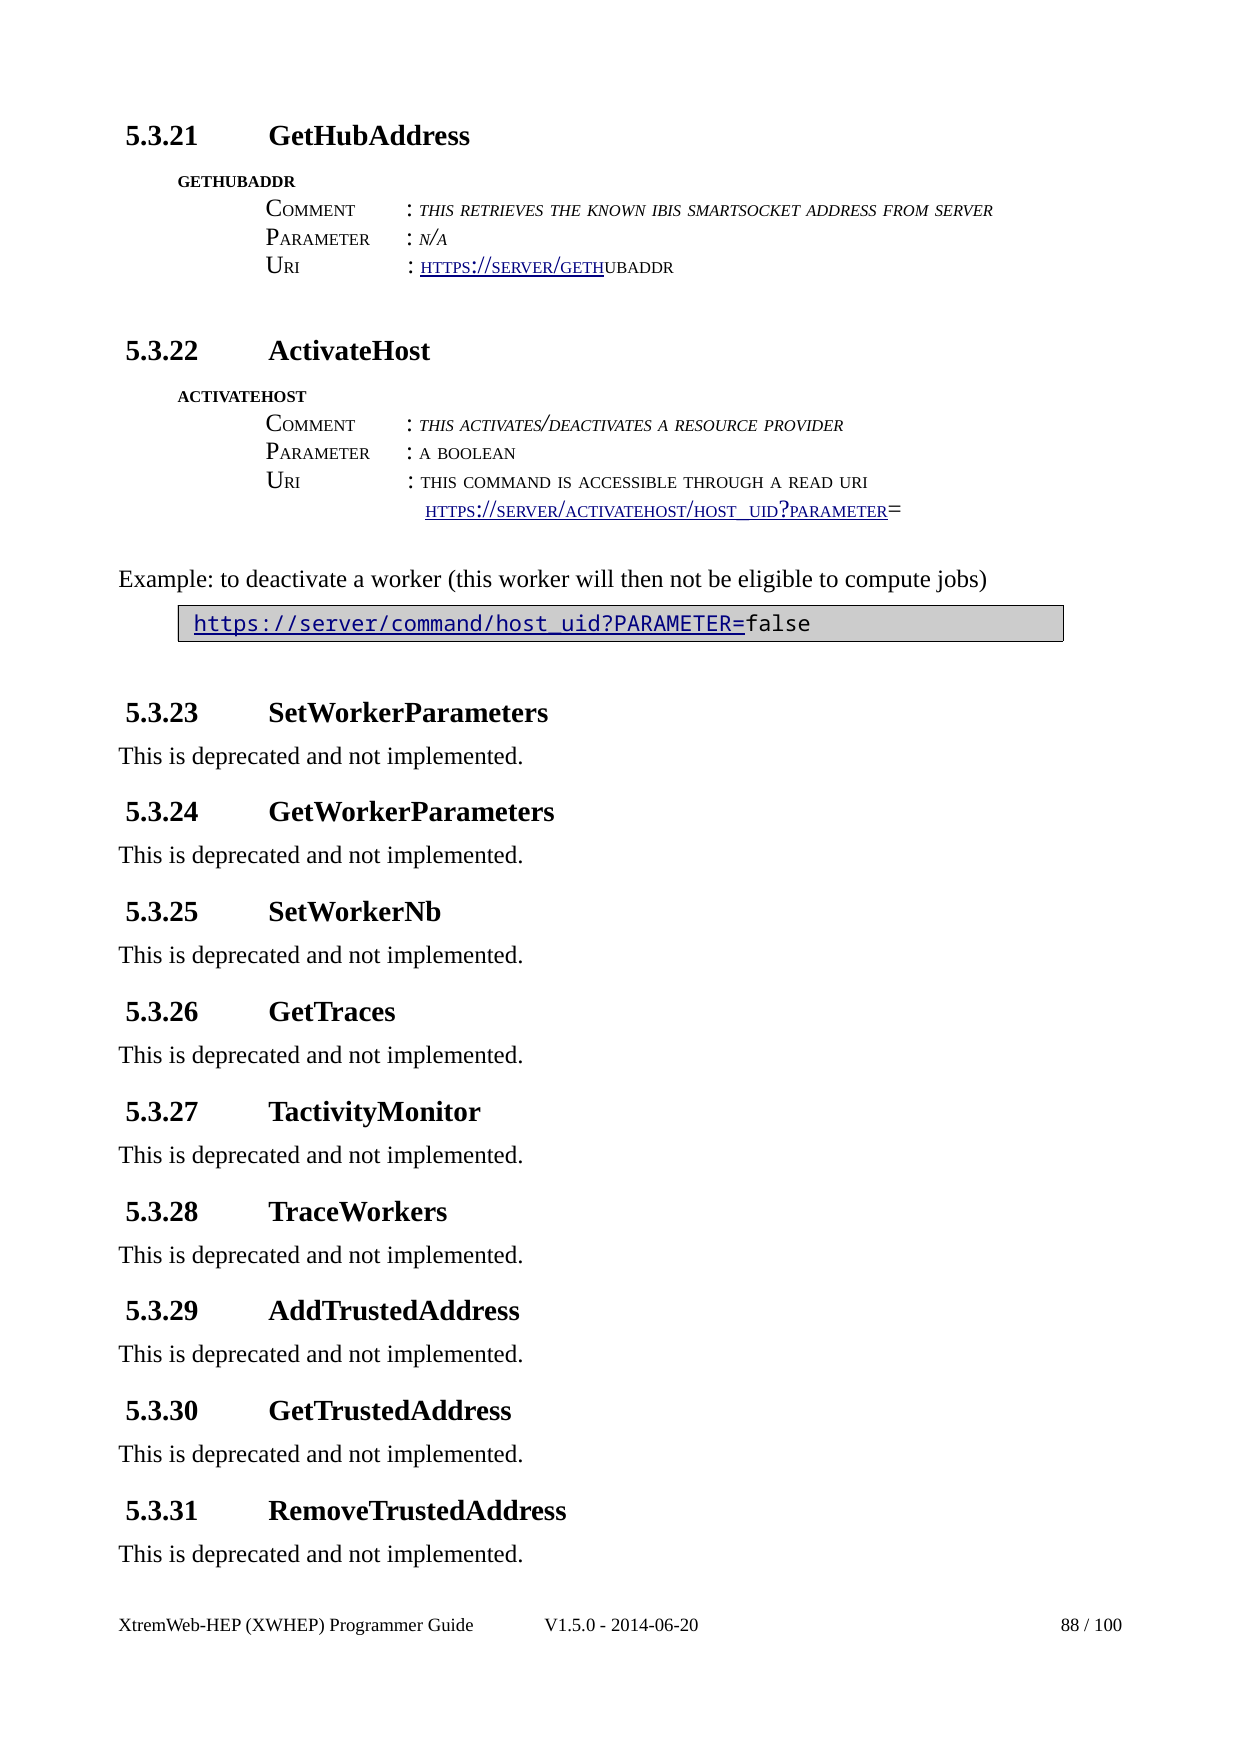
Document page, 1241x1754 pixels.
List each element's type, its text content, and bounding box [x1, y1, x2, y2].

text This is deprecated and not implemented. [118, 1140, 1122, 1169]
text This is deprecated and not implemented. [118, 1040, 1122, 1069]
text This is deprecated and not implemented. [118, 841, 1122, 869]
text This is deprecated and not implemented. [118, 1439, 1122, 1468]
text https://server/activatehost/host_uid?parameter= [413, 494, 1122, 523]
text Comment : this activates/deactivates a resource provider [265, 408, 1122, 436]
subtitle AddTrustedAddress [118, 1293, 1122, 1327]
subtitle SetWorkerParameters [118, 695, 1122, 728]
text Uri : this command is accessible through a read uri [266, 465, 1122, 494]
text This is deprecated and not implemented. [118, 1339, 1122, 1368]
text This is deprecated and not implemented. [118, 1240, 1122, 1268]
text gethubaddr [177, 164, 1122, 193]
text https://server/command/host_uid?PARAMETER=false [179, 606, 1063, 641]
subtitle GetTrustedAddress [118, 1393, 1122, 1427]
text activatehost [177, 379, 1122, 408]
subtitle ActivateHost [118, 333, 1122, 366]
text Parameter : n/a [265, 222, 1122, 250]
text Comment : this retrieves the known ibis smartsocket address from server [265, 193, 1122, 222]
text Parameter : a boolean [265, 436, 1122, 465]
text This is deprecated and not implemented. [118, 1539, 1122, 1568]
subtitle RemoveTrustedAddress [118, 1493, 1122, 1527]
subtitle GetTraces [118, 994, 1122, 1028]
subtitle GetWorkerParameters [118, 794, 1122, 828]
text Uri : https://server/gethubaddr [265, 250, 1122, 279]
subtitle TraceWorkers [118, 1194, 1122, 1227]
subtitle SetWorkerNb [118, 894, 1122, 928]
text This is deprecated and not implemented. [118, 940, 1122, 969]
text Example: to deactivate a worker (this worker will then not be eligible to compute jobs) [118, 564, 1122, 593]
subtitle GetHubAddress [118, 118, 1122, 152]
subtitle TactivityMonitor [118, 1094, 1122, 1127]
text This is deprecated and not implemented. [118, 741, 1122, 769]
